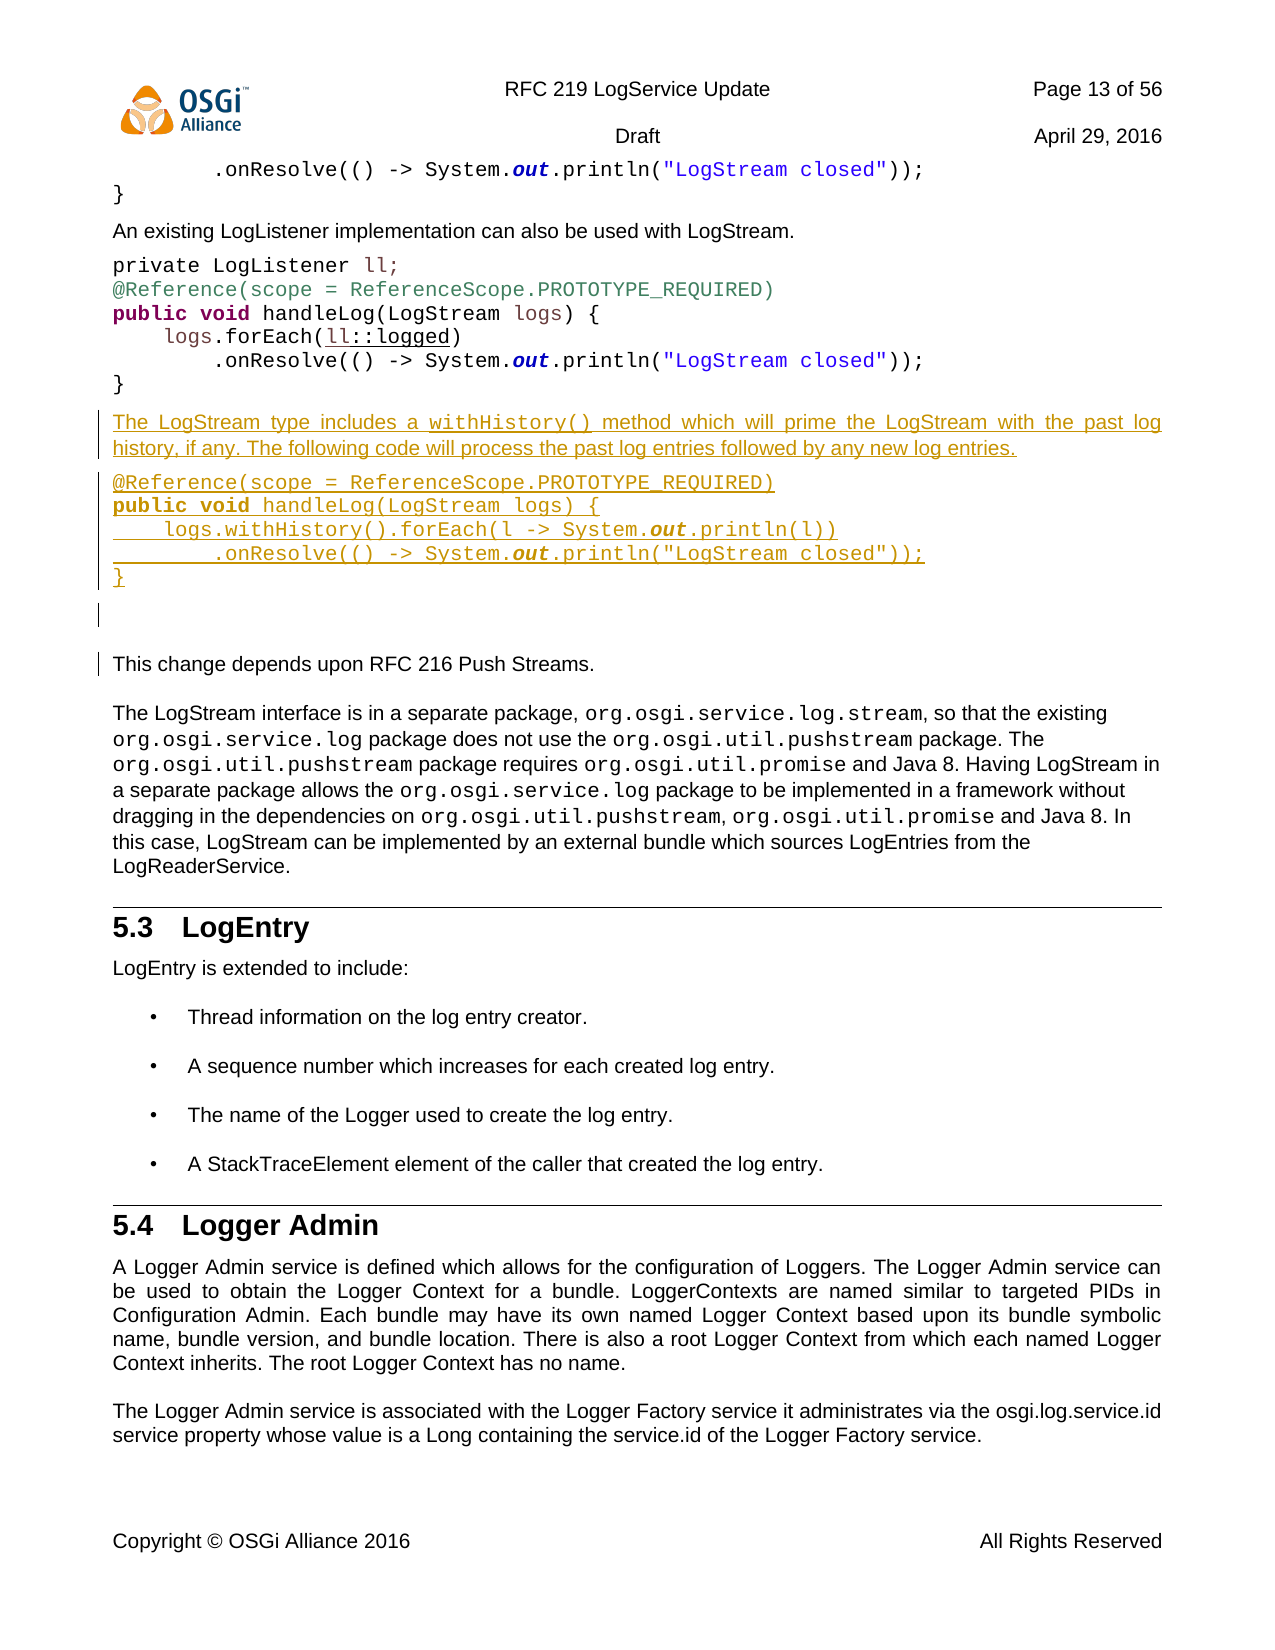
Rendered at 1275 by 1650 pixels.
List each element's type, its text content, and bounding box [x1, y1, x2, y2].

text public void handleLog(LogStream logs) { [112, 496, 1162, 519]
text @Reference(scope = ReferenceScope.PROTOTYPE_REQUIRED) [112, 279, 1162, 302]
subtitle LogEntry [112, 908, 1162, 943]
text .onResolve(() -> System.out.println("LogStream closed")); [112, 543, 1162, 566]
list Thread information on the log entry creator. [150, 1005, 1162, 1029]
picture [113, 78, 257, 142]
list A StackTraceElement element of the caller that created the log entry. [150, 1152, 1162, 1176]
text } [112, 373, 1162, 397]
text An existing LogListener implementation can also be used with LogStream. [112, 219, 1162, 243]
list A sequence number which increases for each created log entry. [150, 1054, 1162, 1078]
text .onResolve(() -> System.out.println("LogStream closed")); [112, 350, 1162, 373]
text } [112, 183, 1162, 206]
text @Reference(scope = ReferenceScope.PROTOTYPE_REQUIRED) [112, 472, 1162, 496]
text private LogListener ll; [112, 255, 1162, 279]
text The LogStream type includes a withHistory() method which will prime the LogStream with the past log [112, 409, 1162, 431]
text history, if any. The following code will process the past log entries followed by any new log entries. [112, 432, 1162, 459]
text public void handleLog(LogStream logs) { [112, 302, 1162, 326]
text logs.withHistory().forEach(l -> System.out.println(l)) [112, 519, 1162, 543]
text This change depends upon RFC 216 Push Streams. [112, 652, 1162, 676]
text .onResolve(() -> System.out.println("LogStream closed")); [112, 159, 1162, 183]
text } [112, 566, 1162, 590]
text The LogStream interface is in a separate package, org.osgi.service.log.stream, so that the existing org.osgi.service.log package does not use the org.osgi.util.pushstream package. The org.osgi.util.pushstream package requires org.osgi.util.promise and Java 8. Having LogStream in a separate package allows the org.osgi.service.log package to be implemented in a framework without dragging in the dependencies on org.osgi.util.pushstream, org.osgi.util.promise and Java 8. In this case, LogStream can be implemented by an external bundle which sources LogEntries from the LogReaderService. [112, 701, 1162, 878]
text logs.forEach(ll::logged) [112, 326, 1162, 350]
text The Logger Admin service is associated with the Logger Factory service it administrates via the osgi.log.service.id service property whose value is a Long containing the service.id of the Logger Factory service. [112, 1399, 1162, 1447]
text LogEntry is extended to include: [112, 956, 1162, 980]
list The name of the Logger used to create the log entry. [150, 1103, 1162, 1127]
text A Logger Admin service is defined which allows for the configuration of Loggers. The Logger Admin service can be used to obtain the Logger Context for a bundle. LoggerContexts are named similar to targeted PIDs in Configuration Admin. Each bundle may have its own named Logger Context based upon its bundle symbolic name, bundle version, and bundle location. There is also a root Logger Context from which each named Logger Context inherits. The root Logger Context has no name. [112, 1254, 1162, 1374]
subtitle Logger Admin [112, 1206, 1162, 1242]
